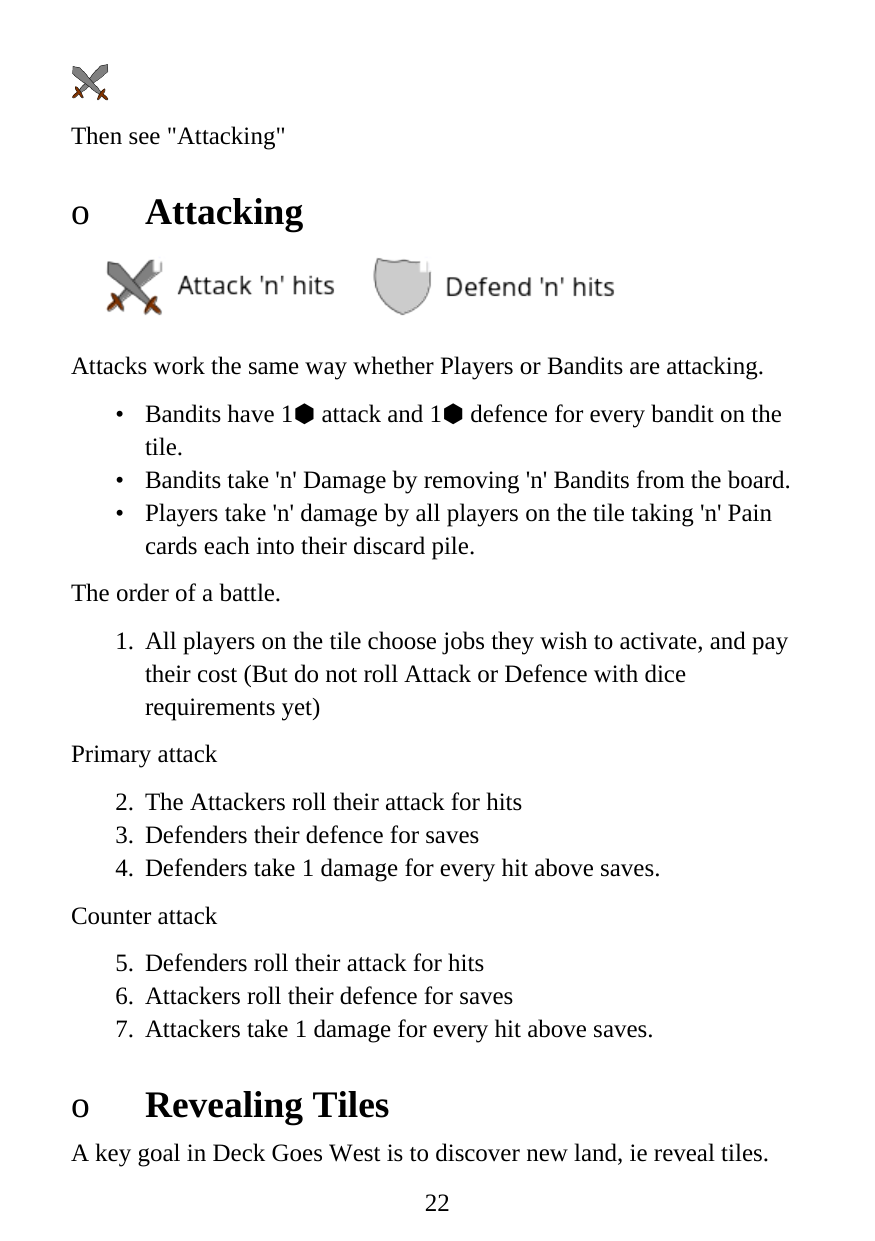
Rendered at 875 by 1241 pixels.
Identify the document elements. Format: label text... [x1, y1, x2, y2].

picture [70, 245, 655, 333]
list Attacking [71, 189, 803, 232]
picture [70, 62, 110, 102]
list The Attackers roll their attack for hits [115, 787, 803, 816]
text Then see "Attacking" [71, 121, 803, 149]
text A key goal in Deck Goes West is to discover new land, ie reveal tiles. [71, 1138, 803, 1167]
list Defenders their defence for saves [115, 820, 803, 849]
list Attackers roll their defence for saves [115, 981, 803, 1010]
list Bandits take 'n' Damage by removing 'n' Bandits from the board. [115, 465, 803, 493]
text Primary attack [71, 739, 803, 768]
list Revealing Tiles [71, 1083, 803, 1126]
list Players take 'n' damage by all players on the tile taking 'n' Pain cards each into their discard pile. [115, 498, 803, 559]
text Counter attack [71, 901, 803, 929]
list Defenders take 1 damage for every hit above saves. [115, 853, 803, 882]
list Bandits have 1⬢ attack and 1⬢ defence for every bandit on the tile. [115, 399, 803, 460]
text The order of a battle. [71, 578, 803, 607]
list Defenders roll their attack for hits [115, 948, 803, 977]
list All players on the tile choose jobs they wish to activate, and pay their cost (But do not roll Attack or Defence with dice requirements yet) [115, 626, 803, 721]
list Attackers take 1 damage for every hit above saves. [115, 1014, 803, 1043]
text Attacks work the same way whether Players or Bandits are attacking. [71, 351, 803, 380]
